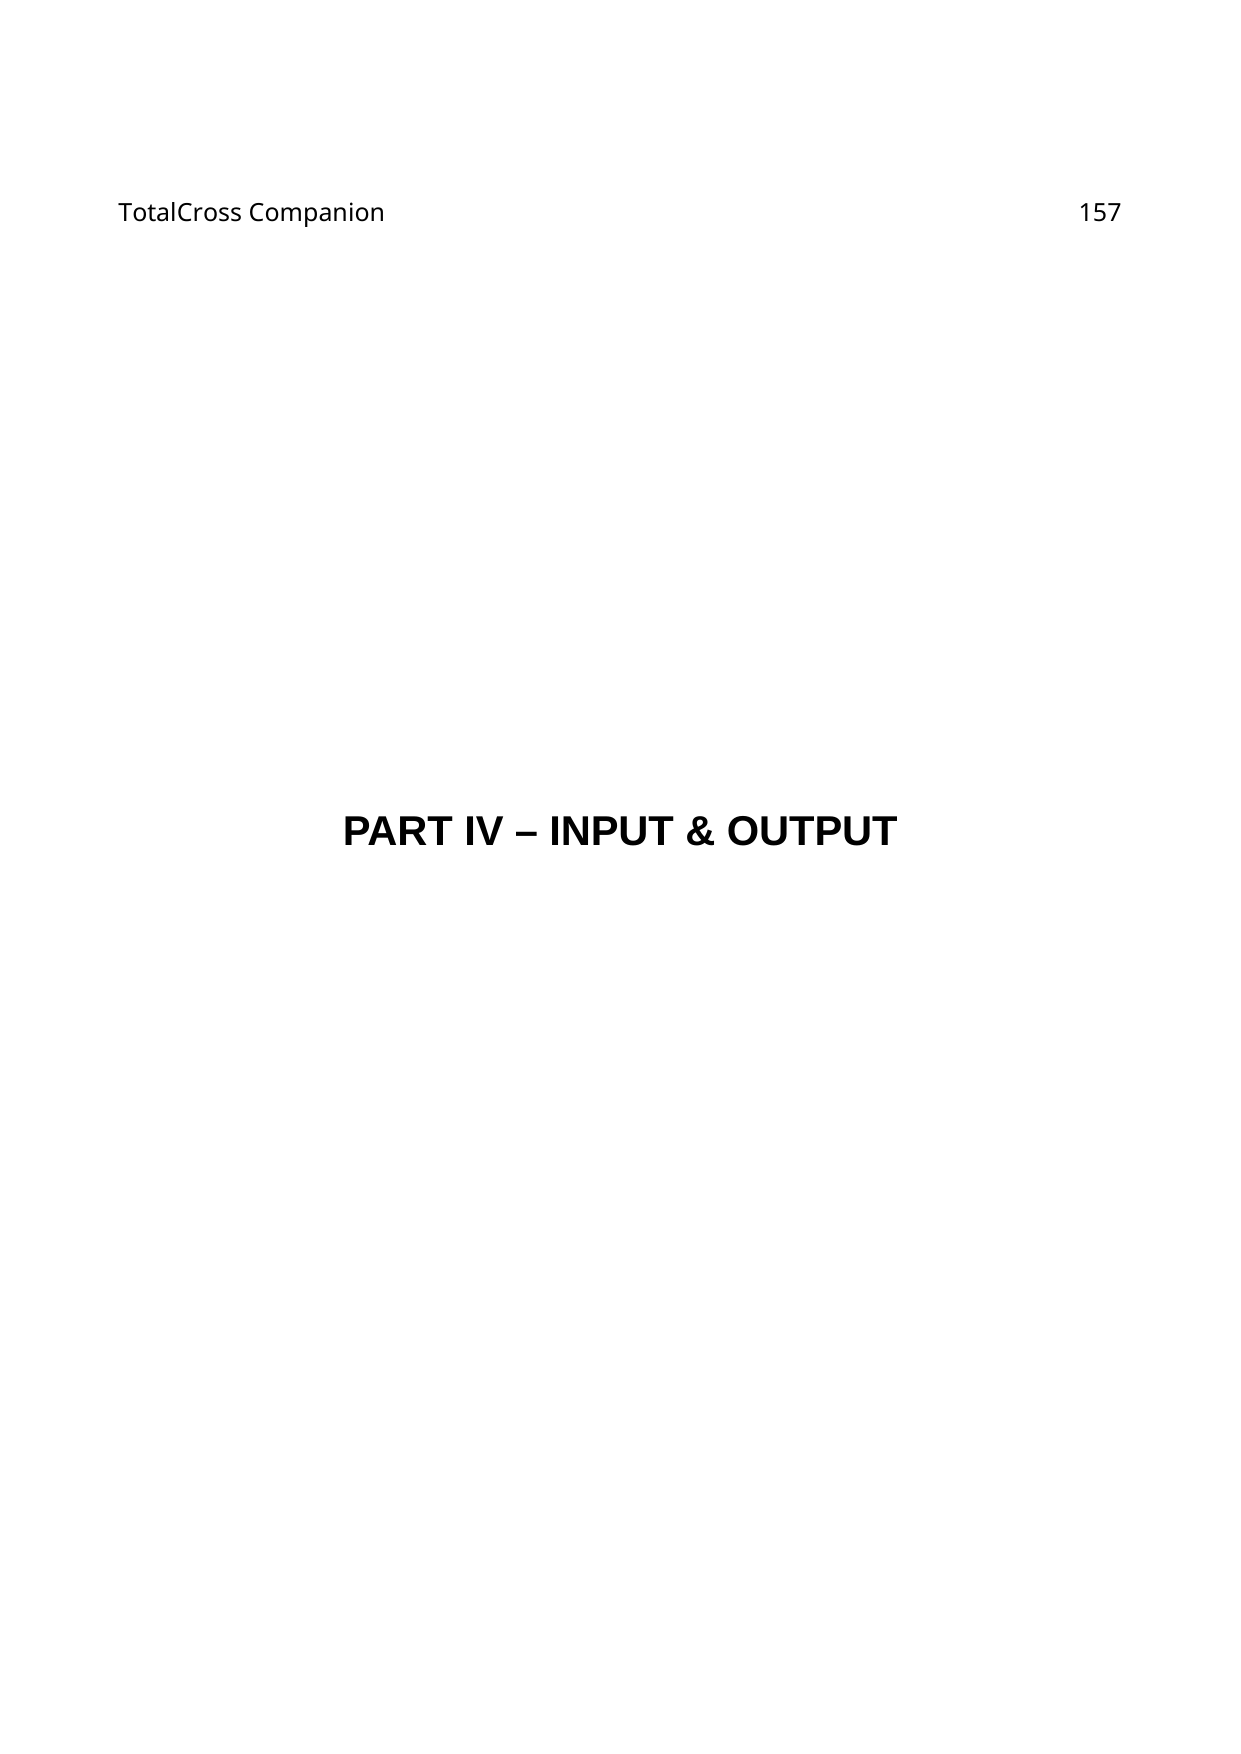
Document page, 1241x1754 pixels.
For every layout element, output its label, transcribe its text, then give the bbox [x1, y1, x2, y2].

subtitle PART IV – INPUT & OUTPUT [118, 807, 1122, 854]
